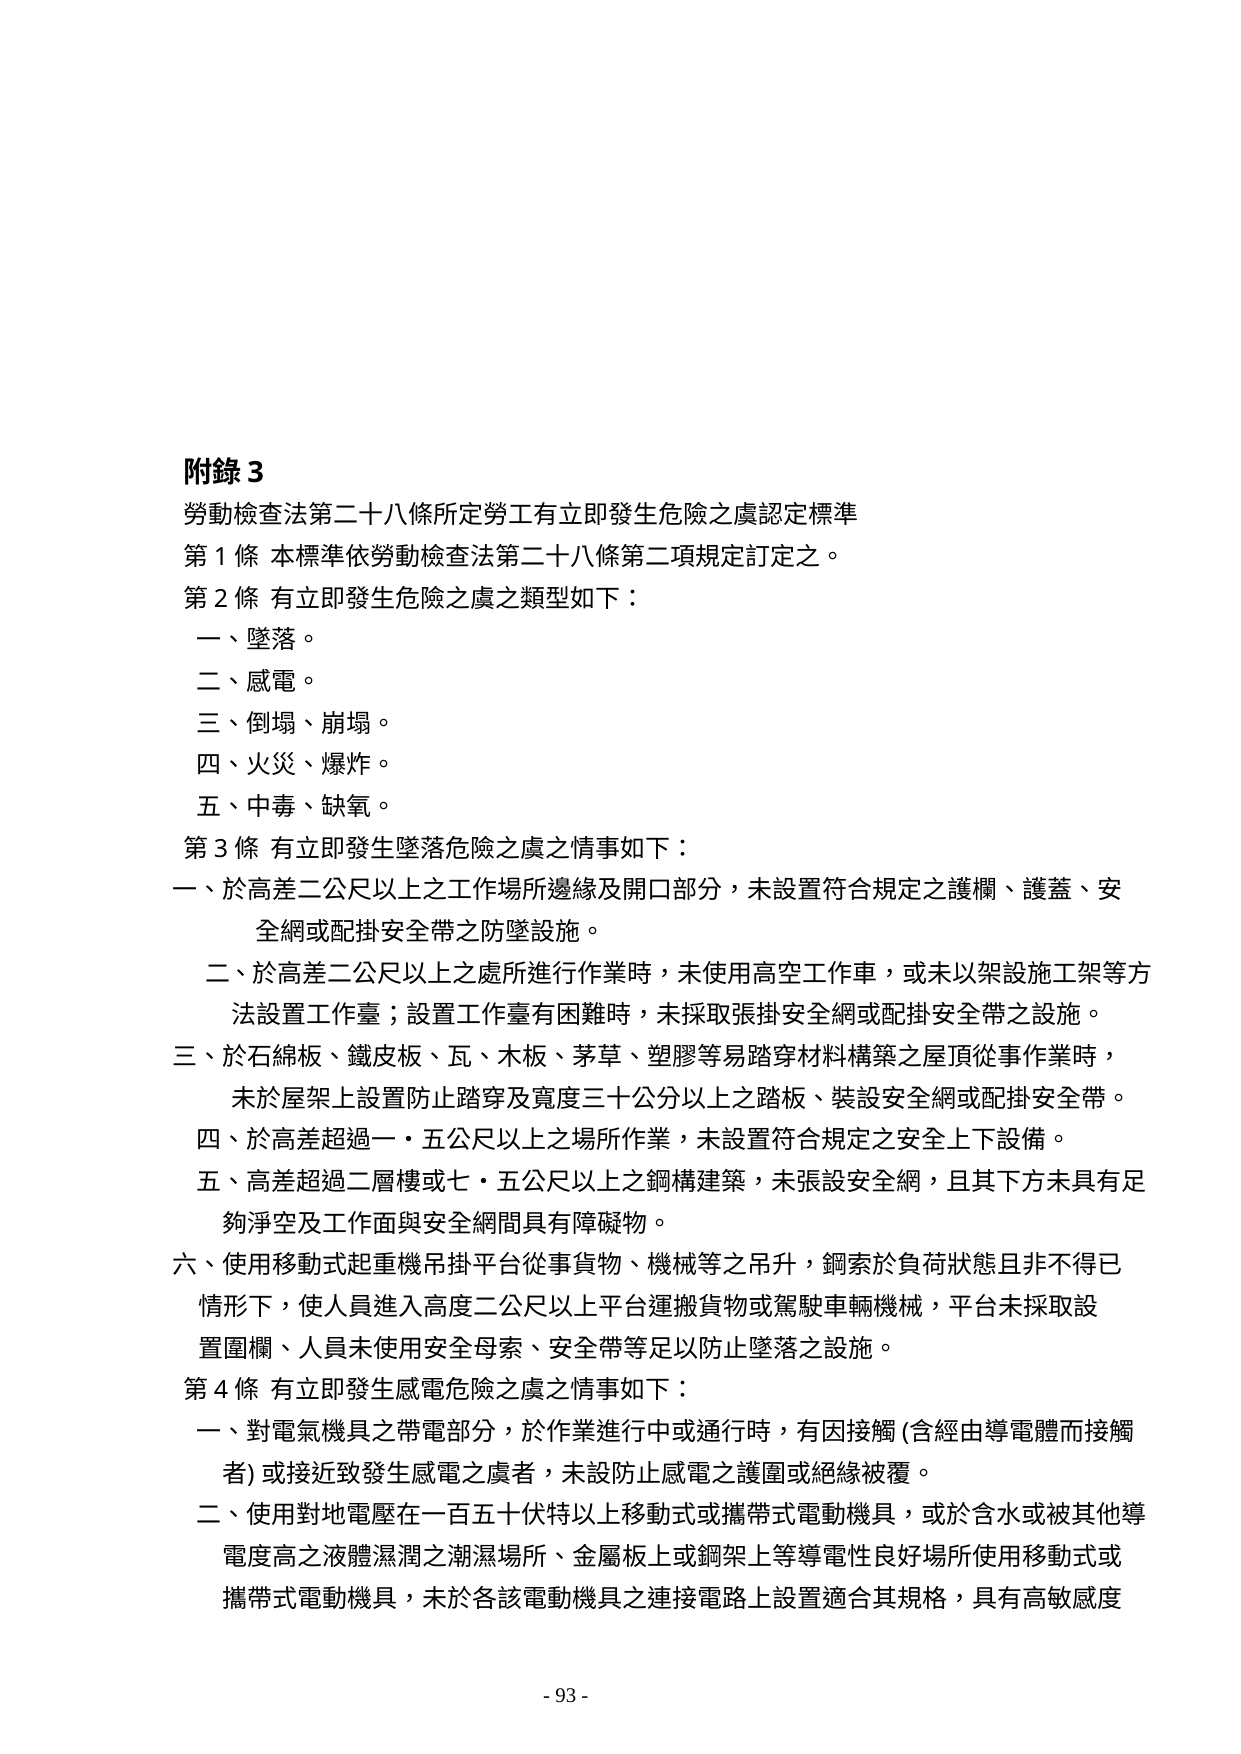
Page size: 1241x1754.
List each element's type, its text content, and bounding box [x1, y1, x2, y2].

text 一、墜落。 [183, 616, 1152, 657]
text 法設置工作臺；設置工作臺有困難時，未採取張掛安全網或配掛安全帶之設施。 [198, 991, 1152, 1032]
text 二、感電。 [183, 657, 1152, 699]
text 夠淨空及工作面與安全網間具有障礙物。 [183, 1199, 1152, 1241]
text 五、高差超過二層樓或七‧五公尺以上之鋼構建築，未張設安全網，且其下方未具有足 [183, 1157, 1152, 1199]
text 六、使用移動式起重機吊掛平台從事貨物、機械等之吊升，鋼索於負荷狀態且非不得已 [133, 1241, 1152, 1282]
text 二、使用對地電壓在一百五十伏特以上移動式或攜帶式電動機具，或於含水或被其他導 [183, 1491, 1152, 1532]
text 全網或配掛安全帶之防墜設施。 [255, 907, 1152, 949]
text 情形下，使人員進入高度二公尺以上平台運搬貨物或駕駛車輛機械，平台未採取設 [133, 1282, 1152, 1324]
text 三、倒塌、崩塌。 [183, 699, 1152, 741]
text 第 2 條 有立即發生危險之虞之類型如下： [183, 574, 1152, 616]
text 置圍欄、人員未使用安全母索、安全帶等足以防止墜落之設施。 [133, 1324, 1152, 1366]
text 四、於高差超過一‧五公尺以上之場所作業，未設置符合規定之安全上下設備。 [183, 1116, 1152, 1157]
text 電度高之液體濕潤之潮濕場所、金屬板上或鋼架上等導電性良好場所使用移動式或 [183, 1532, 1152, 1574]
text 攜帶式電動機具，未於各該電動機具之連接電路上設置適合其規格，具有高敏感度 [183, 1574, 1152, 1616]
text 一、於高差二公尺以上之工作場所邊緣及開口部分，未設置符合規定之護欄、護蓋、安 [133, 866, 1152, 907]
text 未於屋架上設置防止踏穿及寬度三十公分以上之踏板、裝設安全網或配掛安全帶。 [198, 1074, 1152, 1116]
text 附錄3 [183, 449, 1152, 491]
text 四、火災、爆炸。 [183, 741, 1152, 782]
text 第 4 條 有立即發生感電危險之虞之情事如下： [183, 1366, 1152, 1407]
text 第 1 條 本標準依勞動檢查法第二十八條第二項規定訂定之。 [183, 532, 1152, 574]
text 者) 或接近致發生感電之虞者，未設防止感電之護圍或絕緣被覆。 [183, 1449, 1152, 1491]
text 五、中毒、缺氧。 [183, 782, 1152, 824]
text 三、於石綿板、鐵皮板、瓦、木板、茅草、塑膠等易踏穿材料構築之屋頂從事作業時， [133, 1032, 1152, 1074]
text 二、於高差二公尺以上之處所進行作業時，未使用高空工作車，或未以架設施工架等方 [198, 949, 1152, 991]
text 第 3 條 有立即發生墜落危險之虞之情事如下： [183, 824, 1152, 866]
text 一、對電氣機具之帶電部分，於作業進行中或通行時，有因接觸 (含經由導電體而接觸 [183, 1407, 1152, 1449]
text 勞動檢查法第二十八條所定勞工有立即發生危險之虞認定標準 [183, 491, 1152, 532]
